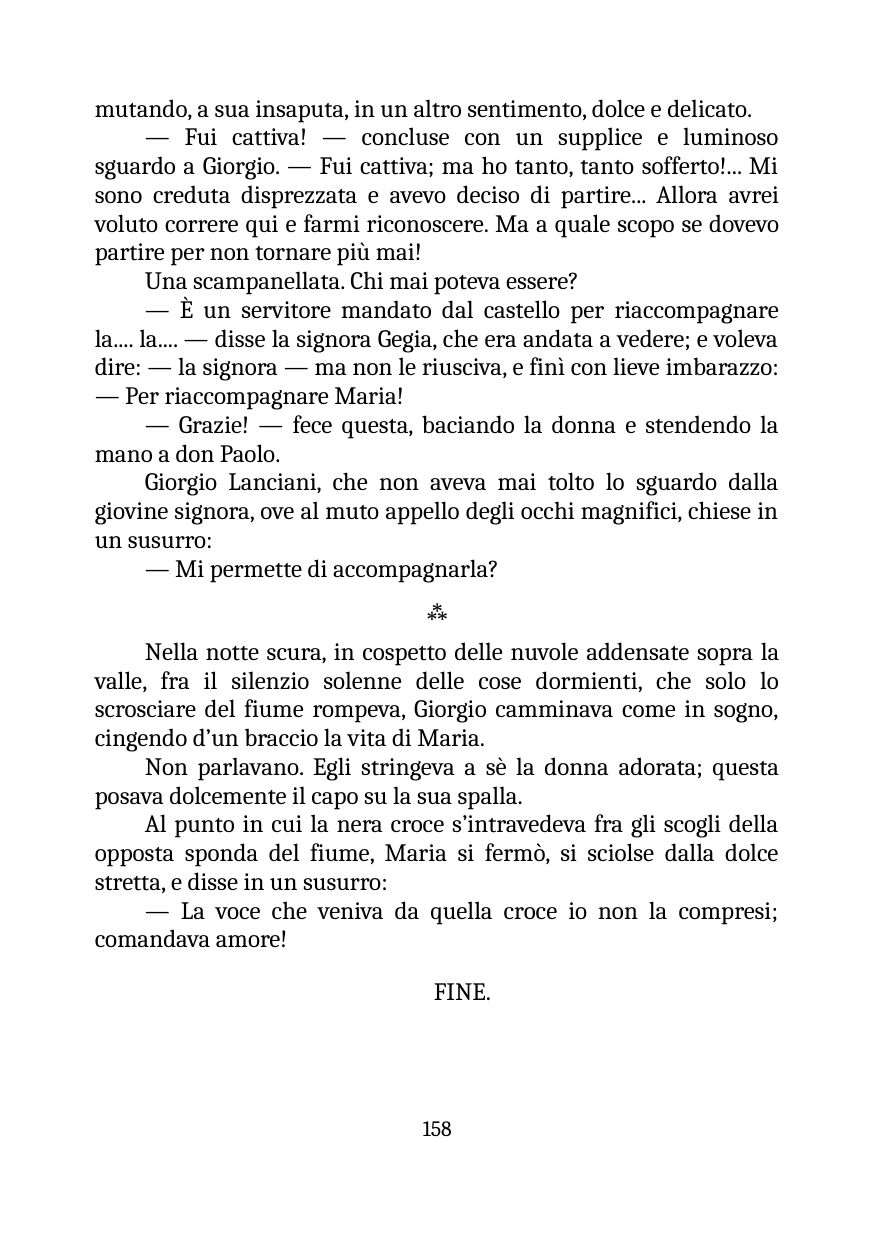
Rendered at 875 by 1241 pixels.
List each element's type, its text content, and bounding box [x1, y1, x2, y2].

text mutando, a sua insaputa, in un altro sentimento, dolce e delicato. [94, 94, 779, 123]
text Nella notte scura, in cospetto delle nuvole addensate sopra la valle, fra il silenzio solenne delle cose dormienti, che solo lo scrosciare del fiume rompeva, Giorgio camminava come in sogno, cingendo d’un braccio la vita di Maria. [94, 638, 779, 753]
text — È un servitore mandato dal castello per riaccompagnare la.... la.... — disse la signora Gegia, che era andata a vedere; e voleva dire: — la signora — ma non le riusciva, e finì con lieve imbarazzo: — Per riaccompagnare Maria! [94, 296, 779, 411]
text ⁂ [94, 601, 779, 626]
text Giorgio Lanciani, che non aveva mai tolto lo sguardo dalla giovine signora, ove al muto appello degli occhi magnifici, chiese in un susurro: [94, 468, 779, 554]
text — La voce che veniva da quella croce io non la compresi; comandava amore! [94, 897, 779, 954]
text — Fui cattiva! — concluse con un supplice e luminoso sguardo a Giorgio. — Fui cattiva; ma ho tanto, tanto sofferto!... Mi sono creduta disprezzata e avevo deciso di partire... Allora avrei voluto correre qui e farmi riconoscere. Ma a quale scopo se dovevo partire per non tornare più mai! [94, 123, 779, 267]
text Una scampanellata. Chi mai poteva essere? [94, 267, 779, 296]
text Al punto in cui la nera croce s’intravedeva fra gli scogli della opposta sponda del fiume, Maria si fermò, si sciolse dalla dolce stretta, e disse in un susurro: [94, 810, 779, 897]
text — Grazie! — fece questa, baciando la donna e stendendo la mano a don Paolo. [94, 411, 779, 468]
text Non parlavano. Egli stringeva a sè la donna adorata; questa posava dolcemente il capo su la sua spalla. [94, 753, 779, 810]
text — Mi permette di accompagnarla? [94, 554, 779, 583]
text FINE. [94, 978, 779, 1007]
